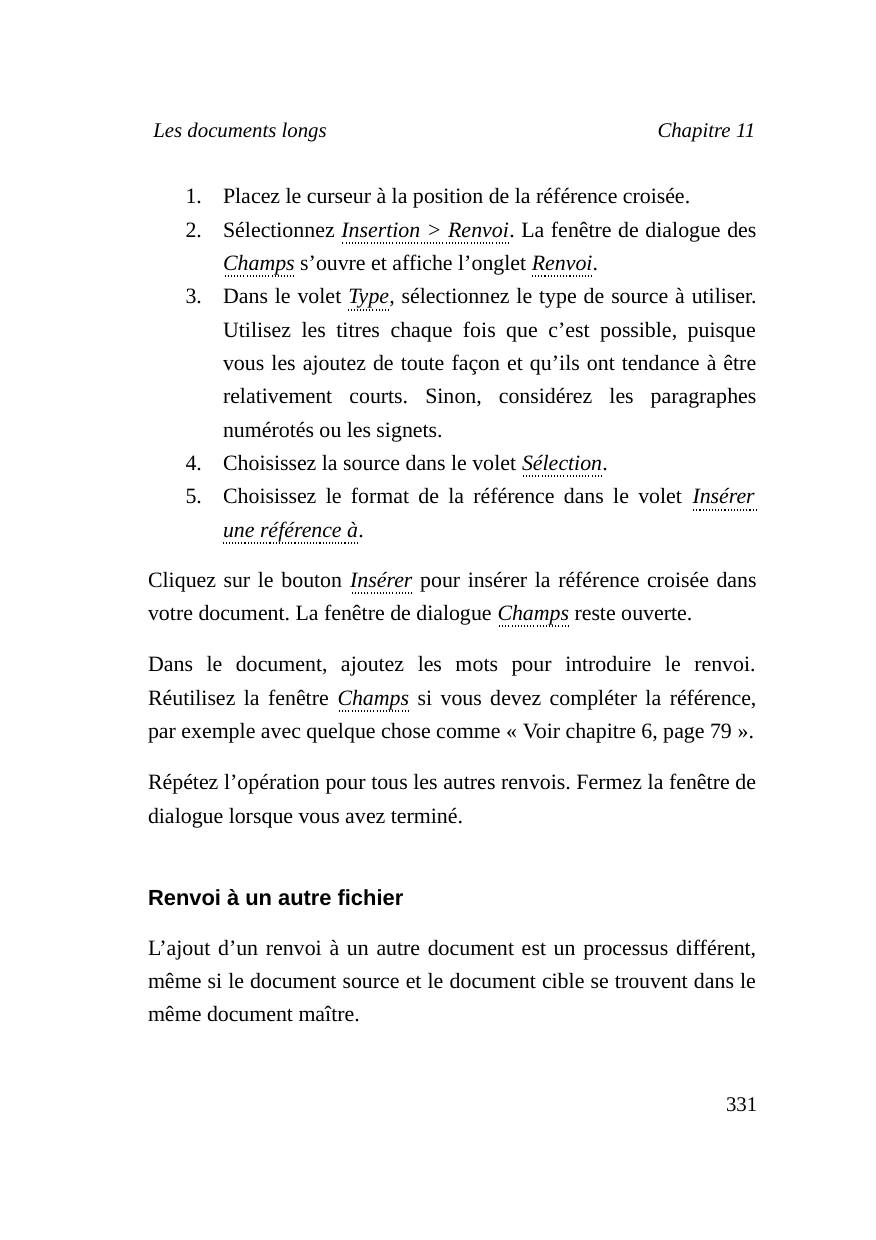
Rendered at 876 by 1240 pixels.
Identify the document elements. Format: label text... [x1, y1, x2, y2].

subtitle Renvoi à un autre fichier [148, 882, 757, 912]
list Choisissez le format de la référence dans le volet Insérer une référence à. [185, 477, 757, 544]
list Placez le curseur à la position de la référence croisée. [185, 177, 757, 211]
list Choisissez la source dans le volet Sélection. [185, 444, 757, 477]
list Dans le volet Type, sélectionnez le type de source à utiliser. Utilisez les titres chaque fois que c’est possible, puisque vous les ajoutez de toute façon et qu’ils ont tendance à être relativement courts. Sinon, considérez les paragraphes numérotés ou les signets. [185, 277, 757, 444]
list Sélectionnez Insertion > Renvoi. La fenêtre de dialogue des Champs s’ouvre et affiche l’onglet Renvoi. [185, 211, 757, 277]
text L’ajout d’un renvoi à un autre document est un processus différent, même si le document source et le document cible se trouvent dans le même document maître. [148, 928, 757, 1028]
text Répétez l’opération pour tous les autres renvois. Fermez la fenêtre de dialogue lorsque vous avez terminé. [148, 763, 757, 830]
text Dans le document, ajoutez les mots pour introduire le renvoi. Réutilisez la fenêtre Champs si vous devez compléter la référence, par exemple avec quelque chose comme « Voir chapitre 6, page 79 ». [148, 645, 757, 745]
text Cliquez sur le bouton Insérer pour insérer la référence croisée dans votre document. La fenêtre de dialogue Champs reste ouverte. [148, 561, 757, 627]
